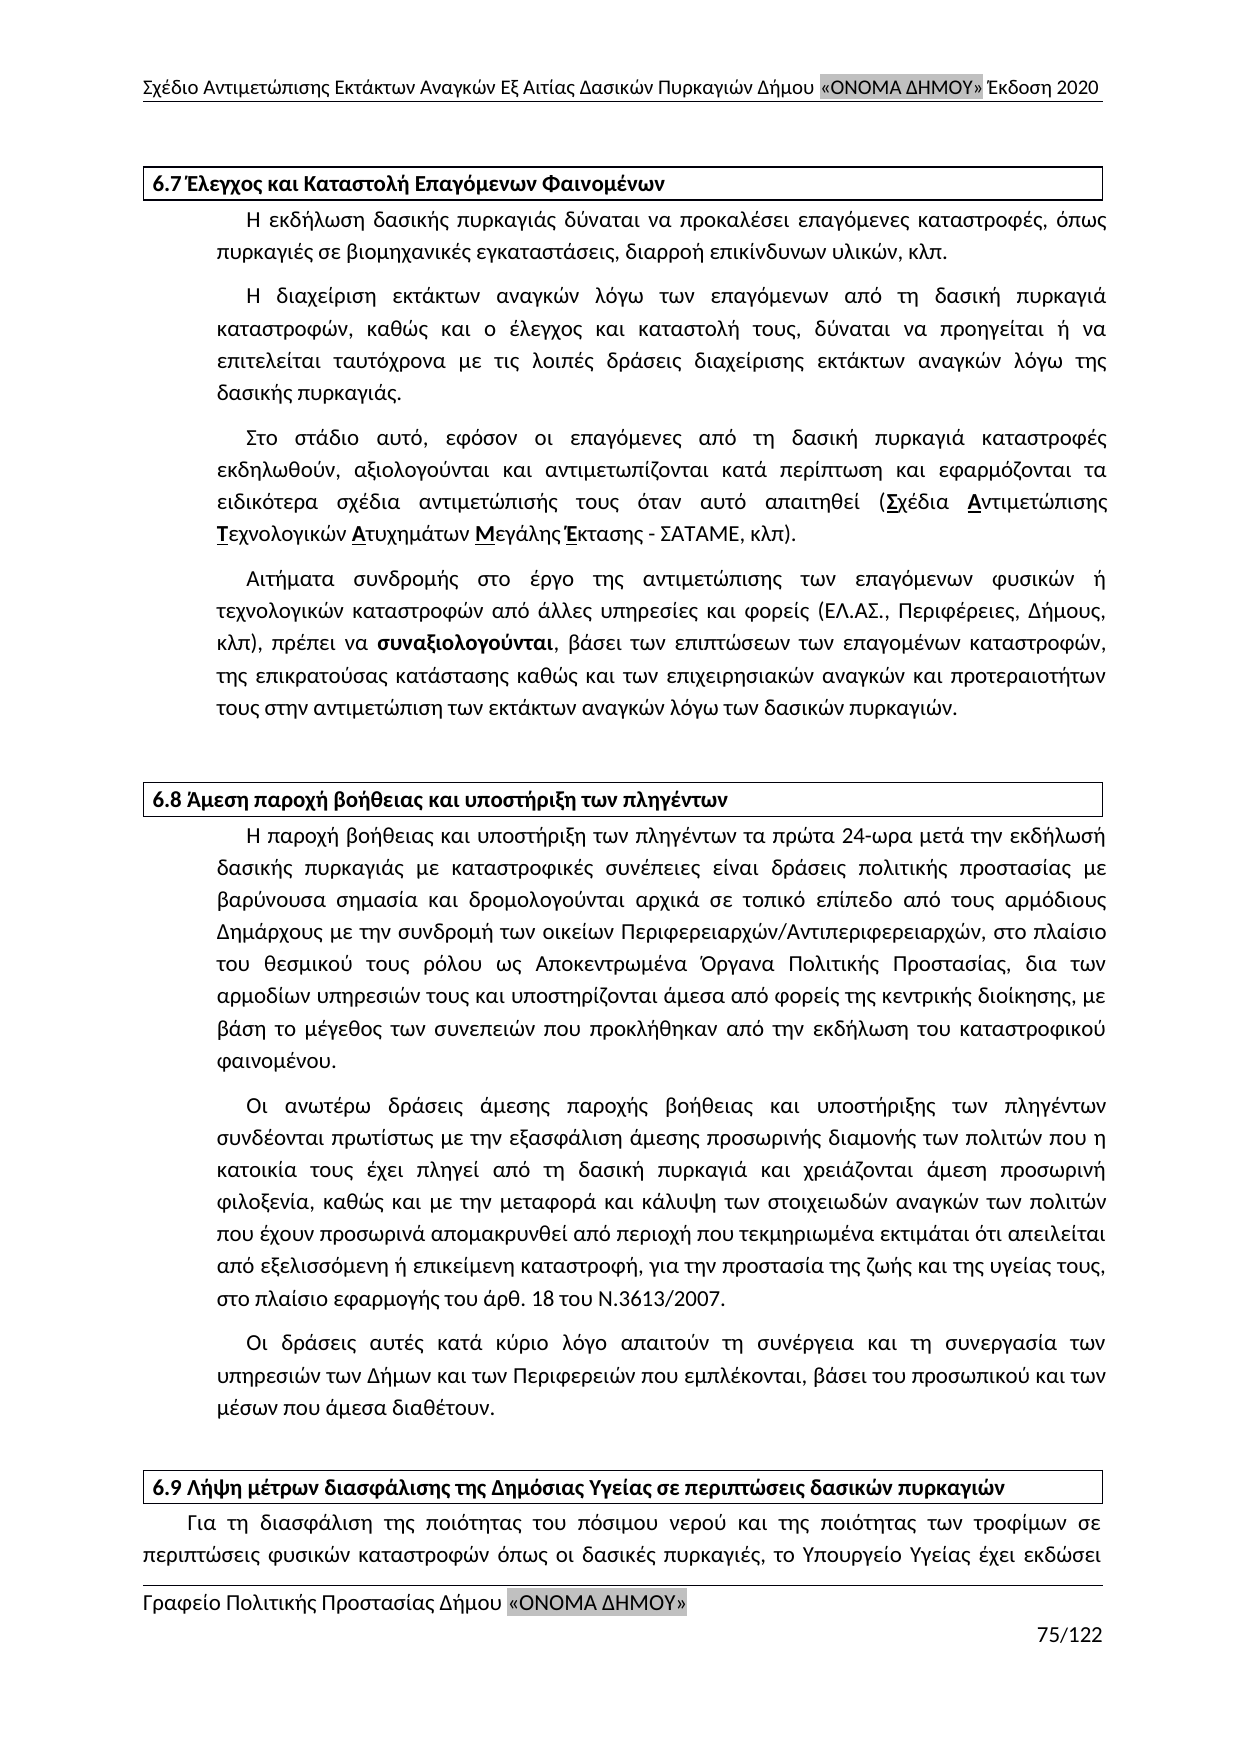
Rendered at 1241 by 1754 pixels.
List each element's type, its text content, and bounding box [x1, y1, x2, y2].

text Η παροχή βοήθειας και υποστήριξη των πληγέντων τα πρώτα 24-ωρα μετά την εκδήλωσή δασικής πυρκαγιάς με καταστροφικές συνέπειες είναι δράσεις πολιτικής προστασίας με βαρύνουσα σημασία και δρομολογούνται αρχικά σε τοπικό επίπεδο από τους αρμόδιους Δημάρχους με την συνδρομή των οικείων Περιφερειαρχών/Αντιπεριφερειαρχών, στο πλαίσιο του θεσμικού τους ρόλου ως Αποκεντρωμένα Όργανα Πολιτικής Προστασίας, δια των αρμοδίων υπηρεσιών τους και υποστηρίζονται άμεσα από φορείς της κεντρικής διοίκησης, με βάση το μέγεθος των συνεπειών που προκλήθηκαν από την εκδήλωση του καταστροφικού φαινομένου. [217, 821, 1107, 1074]
subtitle 6.7 Έλεγχος και Καταστολή Επαγόμενων Φαινομένων [144, 168, 1102, 199]
text Για τη διασφάλιση της ποιότητας του πόσιμου νερού και της ποιότητας των τροφίμων σε περιπτώσεις φυσικών καταστροφών όπως οι δασικές πυρκαγιές, το Υπουργείο Υγείας έχει εκδώσει [143, 1508, 1103, 1568]
subtitle 6.9 Λήψη μέτρων διασφάλισης της Δημόσιας Υγείας σε περιπτώσεις δασικών πυρκαγιών [144, 1471, 1102, 1503]
text Στο στάδιο αυτό, εφόσον οι επαγόμενες από τη δασική πυρκαγιά καταστροφές εκδηλωθούν, αξιολογούνται και αντιμετωπίζονται κατά περίπτωση και εφαρμόζονται τα ειδικότερα σχέδια αντιμετώπισής τους όταν αυτό απαιτηθεί (Σχέδια Αντιμετώπισης Τεχνολογικών Ατυχημάτων Μεγάλης Έκτασης - ΣΑΤΑΜΕ, κλπ). [217, 423, 1107, 547]
text Η εκδήλωση δασικής πυρκαγιάς δύναται να προκαλέσει επαγόμενες καταστροφές, όπως πυρκαγιές σε βιομηχανικές εγκαταστάσεις, διαρροή επικίνδυνων υλικών, κλπ. [217, 205, 1107, 265]
text Οι δράσεις αυτές κατά κύριο λόγο απαιτούν τη συνέργεια και τη συνεργασία των υπηρεσιών των Δήμων και των Περιφερειών που εμπλέκονται, βάσει του προσωπικού και των μέσων που άμεσα διαθέτουν. [217, 1328, 1107, 1421]
text Οι ανωτέρω δράσεις άμεσης παροχής βοήθειας και υποστήριξης των πληγέντων συνδέονται πρωτίστως με την εξασφάλιση άμεσης προσωρινής διαμονής των πολιτών που η κατοικία τους έχει πληγεί από τη δασική πυρκαγιά και χρειάζονται άμεση προσωρινή φιλοξενία, καθώς και με την μεταφορά και κάλυψη των στοιχειωδών αναγκών των πολιτών που έχουν προσωρινά απομακρυνθεί από περιοχή που τεκμηριωμένα εκτιμάται ότι απειλείται από εξελισσόμενη ή επικείμενη καταστροφή, για την προστασία της ζωής και της υγείας τους, στο πλαίσιο εφαρμογής του άρθ. 18 του Ν.3613/2007. [217, 1091, 1107, 1312]
subtitle 6.8 Άμεση παροχή βοήθειας και υποστήριξη των πληγέντων [144, 783, 1102, 816]
text Η διαχείριση εκτάκτων αναγκών λόγω των επαγόμενων από τη δασική πυρκαγιά καταστροφών, καθώς και ο έλεγχος και καταστολή τους, δύναται να προηγείται ή να επιτελείται ταυτόχρονα με τις λοιπές δράσεις διαχείρισης εκτάκτων αναγκών λόγω της δασικής πυρκαγιάς. [217, 282, 1107, 406]
text Αιτήματα συνδρομής στο έργο της αντιμετώπισης των επαγόμενων φυσικών ή τεχνολογικών καταστροφών από άλλες υπηρεσίες και φορείς (ΕΛ.ΑΣ., Περιφέρειες, Δήμους, κλπ), πρέπει να συναξιολογούνται, βάσει των επιπτώσεων των επαγομένων καταστροφών, της επικρατούσας κατάστασης καθώς και των επιχειρησιακών αναγκών και προτεραιοτήτων τους στην αντιμετώπιση των εκτάκτων αναγκών λόγω των δασικών πυρκαγιών. [217, 564, 1107, 721]
